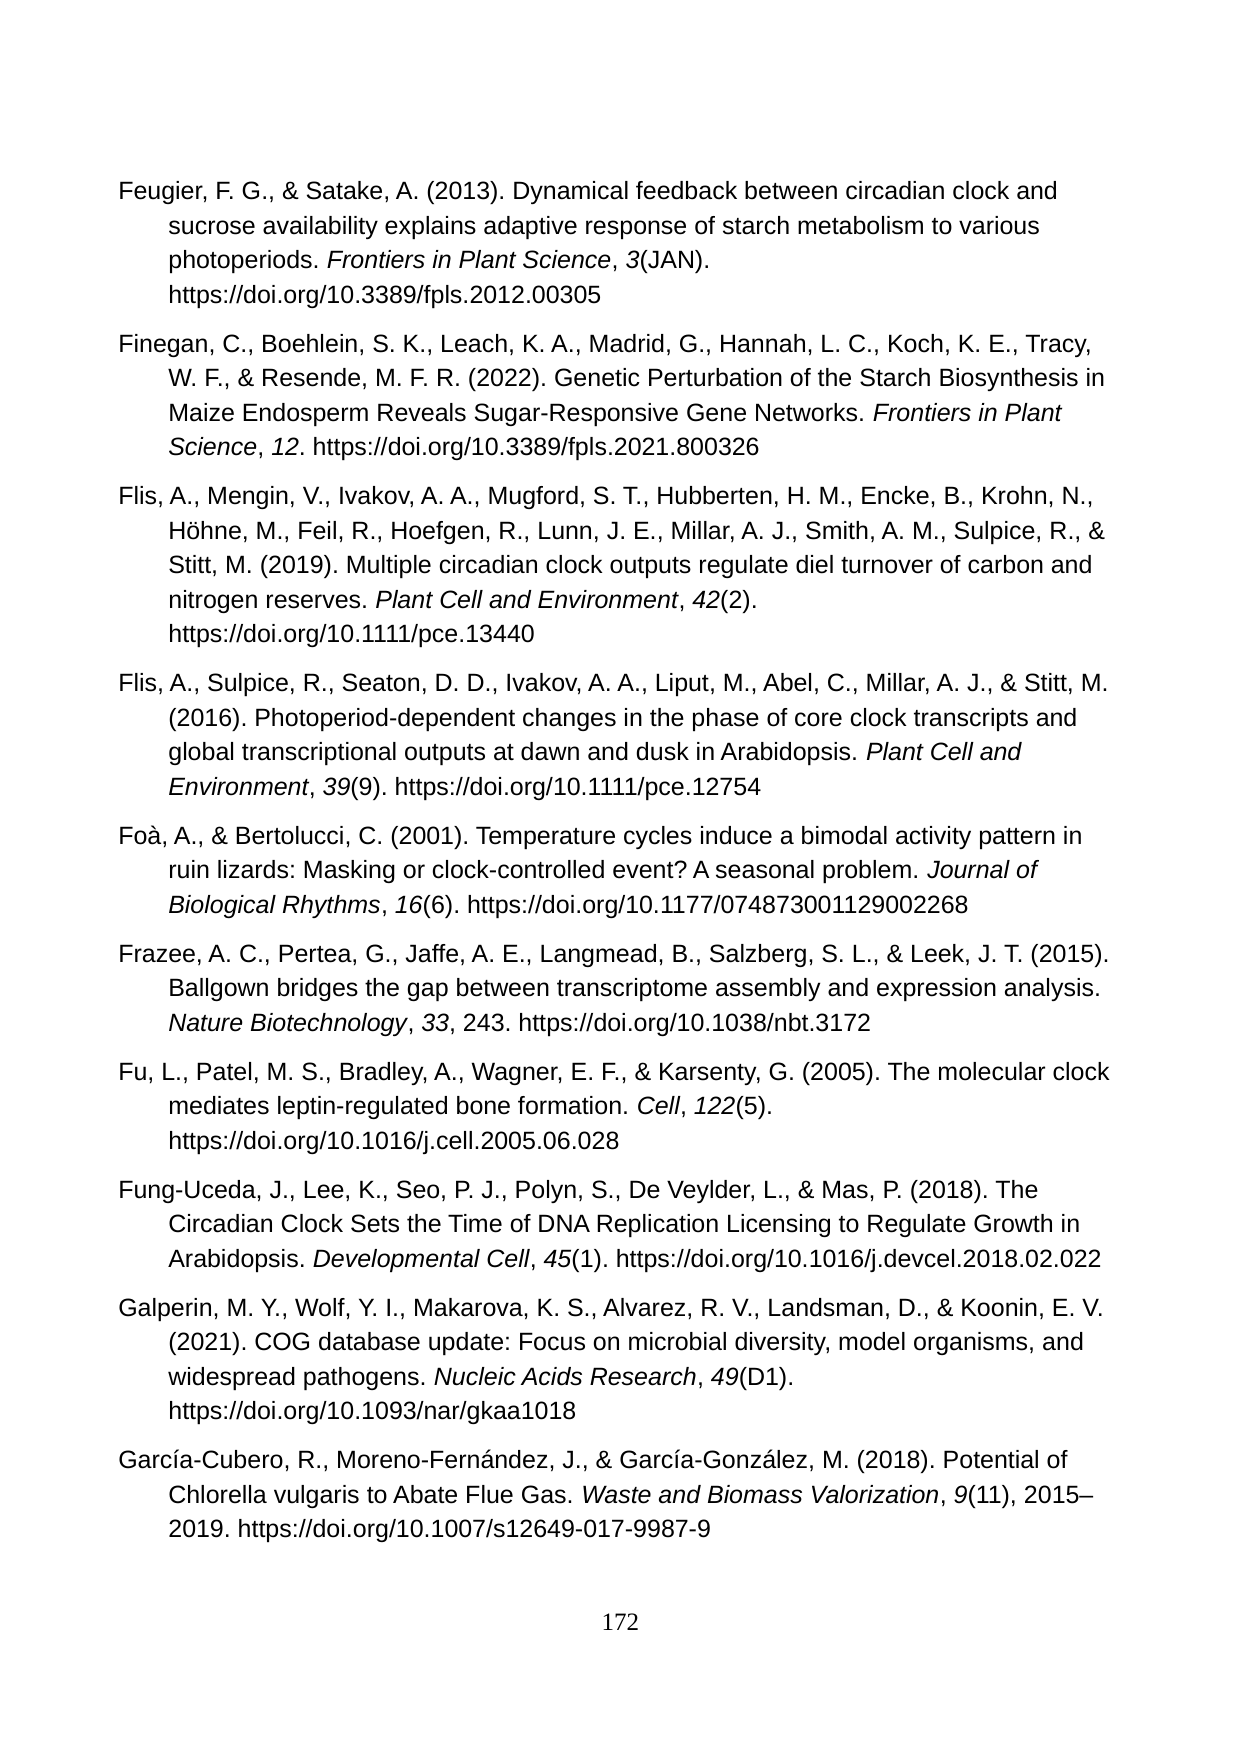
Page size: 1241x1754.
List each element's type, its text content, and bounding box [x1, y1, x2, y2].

text Frazee, A. C., Pertea, G., Jaffe, A. E., Langmead, B., Salzberg, S. L., & Leek, J. T. (2015). Ballgown bridges the gap between transcriptome assembly and expression analysis. Nature Biotechnology, 33, 243. https://doi.org/10.1038/nbt.3172 [118, 939, 1122, 1037]
text Flis, A., Mengin, V., Ivakov, A. A., Mugford, S. T., Hubberten, H. M., Encke, B., Krohn, N., Höhne, M., Feil, R., Hoefgen, R., Lunn, J. E., Millar, A. J., Smith, A. M., Sulpice, R., & Stitt, M. (2019). Multiple circadian clock outputs regulate diel turnover of carbon and nitrogen reserves. Plant Cell and Environment, 42(2). https://doi.org/10.1111/pce.13440 [118, 481, 1122, 648]
text Galperin, M. Y., Wolf, Y. I., Makarova, K. S., Alvarez, R. V., Landsman, D., & Koonin, E. V. (2021). COG database update: Focus on microbial diversity, model organisms, and widespread pathogens. Nucleic Acids Research, 49(D1). https://doi.org/10.1093/nar/gkaa1018 [118, 1293, 1122, 1425]
text García-Cubero, R., Moreno-Fernández, J., & García-González, M. (2018). Potential of Chlorella vulgaris to Abate Flue Gas. Waste and Biomass Valorization, 9(11), 2015–2019. https://doi.org/10.1007/s12649-017-9987-9 [118, 1445, 1122, 1543]
text Flis, A., Sulpice, R., Seaton, D. D., Ivakov, A. A., Liput, M., Abel, C., Millar, A. J., & Stitt, M. (2016). Photoperiod-dependent changes in the phase of core clock transcripts and global transcriptional outputs at dawn and dusk in Arabidopsis. Plant Cell and Environment, 39(9). https://doi.org/10.1111/pce.12754 [118, 668, 1122, 801]
text Foà, A., & Bertolucci, C. (2001). Temperature cycles induce a bimodal activity pattern in ruin lizards: Masking or clock-controlled event? A seasonal problem. Journal of Biological Rhythms, 16(6). https://doi.org/10.1177/074873001129002268 [118, 821, 1122, 918]
text Feugier, F. G., & Satake, A. (2013). Dynamical feedback between circadian clock and sucrose availability explains adaptive response of starch metabolism to various photoperiods. Frontiers in Plant Science, 3(JAN). https://doi.org/10.3389/fpls.2012.00305 [118, 176, 1122, 308]
text Fu, L., Patel, M. S., Bradley, A., Wagner, E. F., & Karsenty, G. (2005). The molecular clock mediates leptin-regulated bone formation. Cell, 122(5). https://doi.org/10.1016/j.cell.2005.06.028 [118, 1057, 1122, 1154]
text Finegan, C., Boehlein, S. K., Leach, K. A., Madrid, G., Hannah, L. C., Koch, K. E., Tracy, W. F., & Resende, M. F. R. (2022). Genetic Perturbation of the Starch Biosynthesis in Maize Endosperm Reveals Sugar-Responsive Gene Networks. Frontiers in Plant Science, 12. https://doi.org/10.3389/fpls.2021.800326 [118, 329, 1122, 461]
text Fung-Uceda, J., Lee, K., Seo, P. J., Polyn, S., De Veylder, L., & Mas, P. (2018). The Circadian Clock Sets the Time of DNA Replication Licensing to Regulate Growth in Arabidopsis. Developmental Cell, 45(1). https://doi.org/10.1016/j.devcel.2018.02.022 [118, 1175, 1122, 1273]
